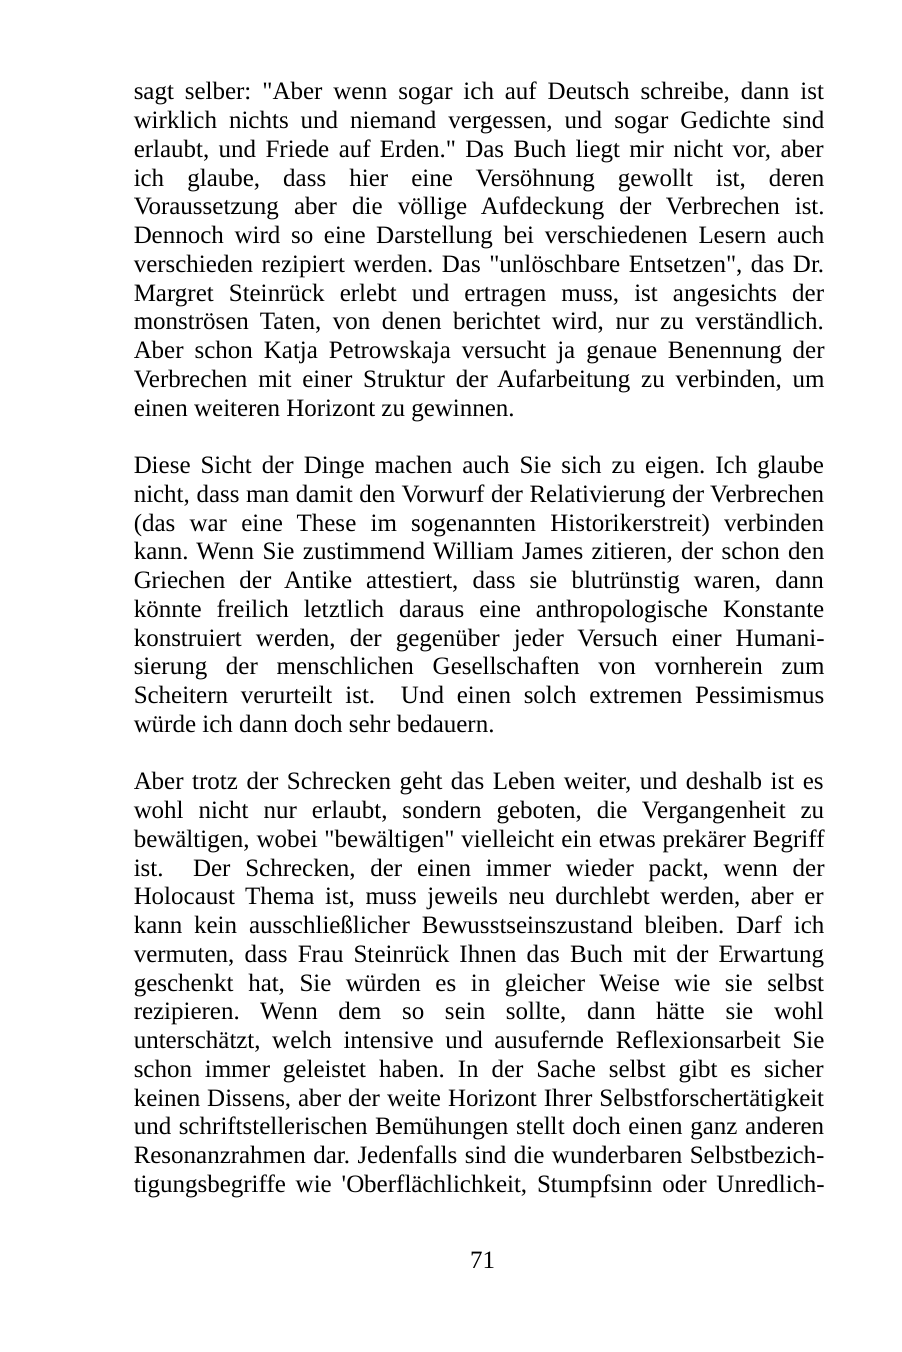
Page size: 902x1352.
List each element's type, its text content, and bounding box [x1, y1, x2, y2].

text Aber trotz der Schrecken geht das Leben weiter, und deshalb ist es wohl nicht nur erlaubt, sondern geboten, die Vergangenheit zu bewältigen, wobei "bewältigen" vielleicht ein etwas prekärer Begriff ist. Der Schrecken, der einen immer wieder packt, wenn der Holocaust Thema ist, muss jeweils neu durchlebt werden, aber er kann kein ausschließlicher Bewusstseinszustand bleiben. Darf ich vermuten, dass Frau Steinrück Ihnen das Buch mit der Erwartung geschenkt hat, Sie würden es in gleicher Weise wie sie selbst rezipieren. Wenn dem so sein sollte, dann hätte sie wohl unterschätzt, welch intensive und ausufernde Reflexionsarbeit Sie schon immer geleistet haben. In der Sache selbst gibt es sicher keinen Dissens, aber der weite Horizont Ihrer Selbstforschertätigkeit und schriftstellerischen Bemühungen stellt doch einen ganz anderen Resonanzrahmen dar. Jedenfalls sind die wunderbaren Selbstbezich-tigungsbegriffe wie 'Oberflächlichkeit, Stumpfsinn oder Unredlich- [133, 766, 825, 1198]
text Diese Sicht der Dinge machen auch Sie sich zu eigen. Ich glaube nicht, dass man damit den Vorwurf der Relativierung der Verbrechen (das war eine These im sogenannten Historikerstreit) verbinden kann. Wenn Sie zustimmend William James zitieren, der schon den Griechen der Antike attestiert, dass sie blutrünstig waren, dann könnte freilich letztlich daraus eine anthropologische Konstante konstruiert werden, der gegenüber jeder Versuch einer Humani-sierung der menschlichen Gesellschaften von vornherein zum Scheitern verurteilt ist. Und einen solch extremen Pessimismus würde ich dann doch sehr bedauern. [133, 450, 825, 738]
text sagt selber: "Aber wenn sogar ich auf Deutsch schreibe, dann ist wirklich nichts und niemand vergessen, und sogar Gedichte sind erlaubt, und Friede auf Erden." Das Buch liegt mir nicht vor, aber ich glaube, dass hier eine Versöhnung gewollt ist, deren Voraussetzung aber die völlige Aufdeckung der Verbrechen ist. Dennoch wird so eine Darstellung bei verschiedenen Lesern auch verschieden rezipiert werden. Das "unlöschbare Entsetzen", das Dr. Margret Steinrück erlebt und ertragen muss, ist angesichts der monströsen Taten, von denen berichtet wird, nur zu verständlich. Aber schon Katja Petrowskaja versucht ja genaue Benennung der Verbrechen mit einer Struktur der Aufarbeitung zu verbinden, um einen weiteren Horizont zu gewinnen. [133, 76, 825, 421]
